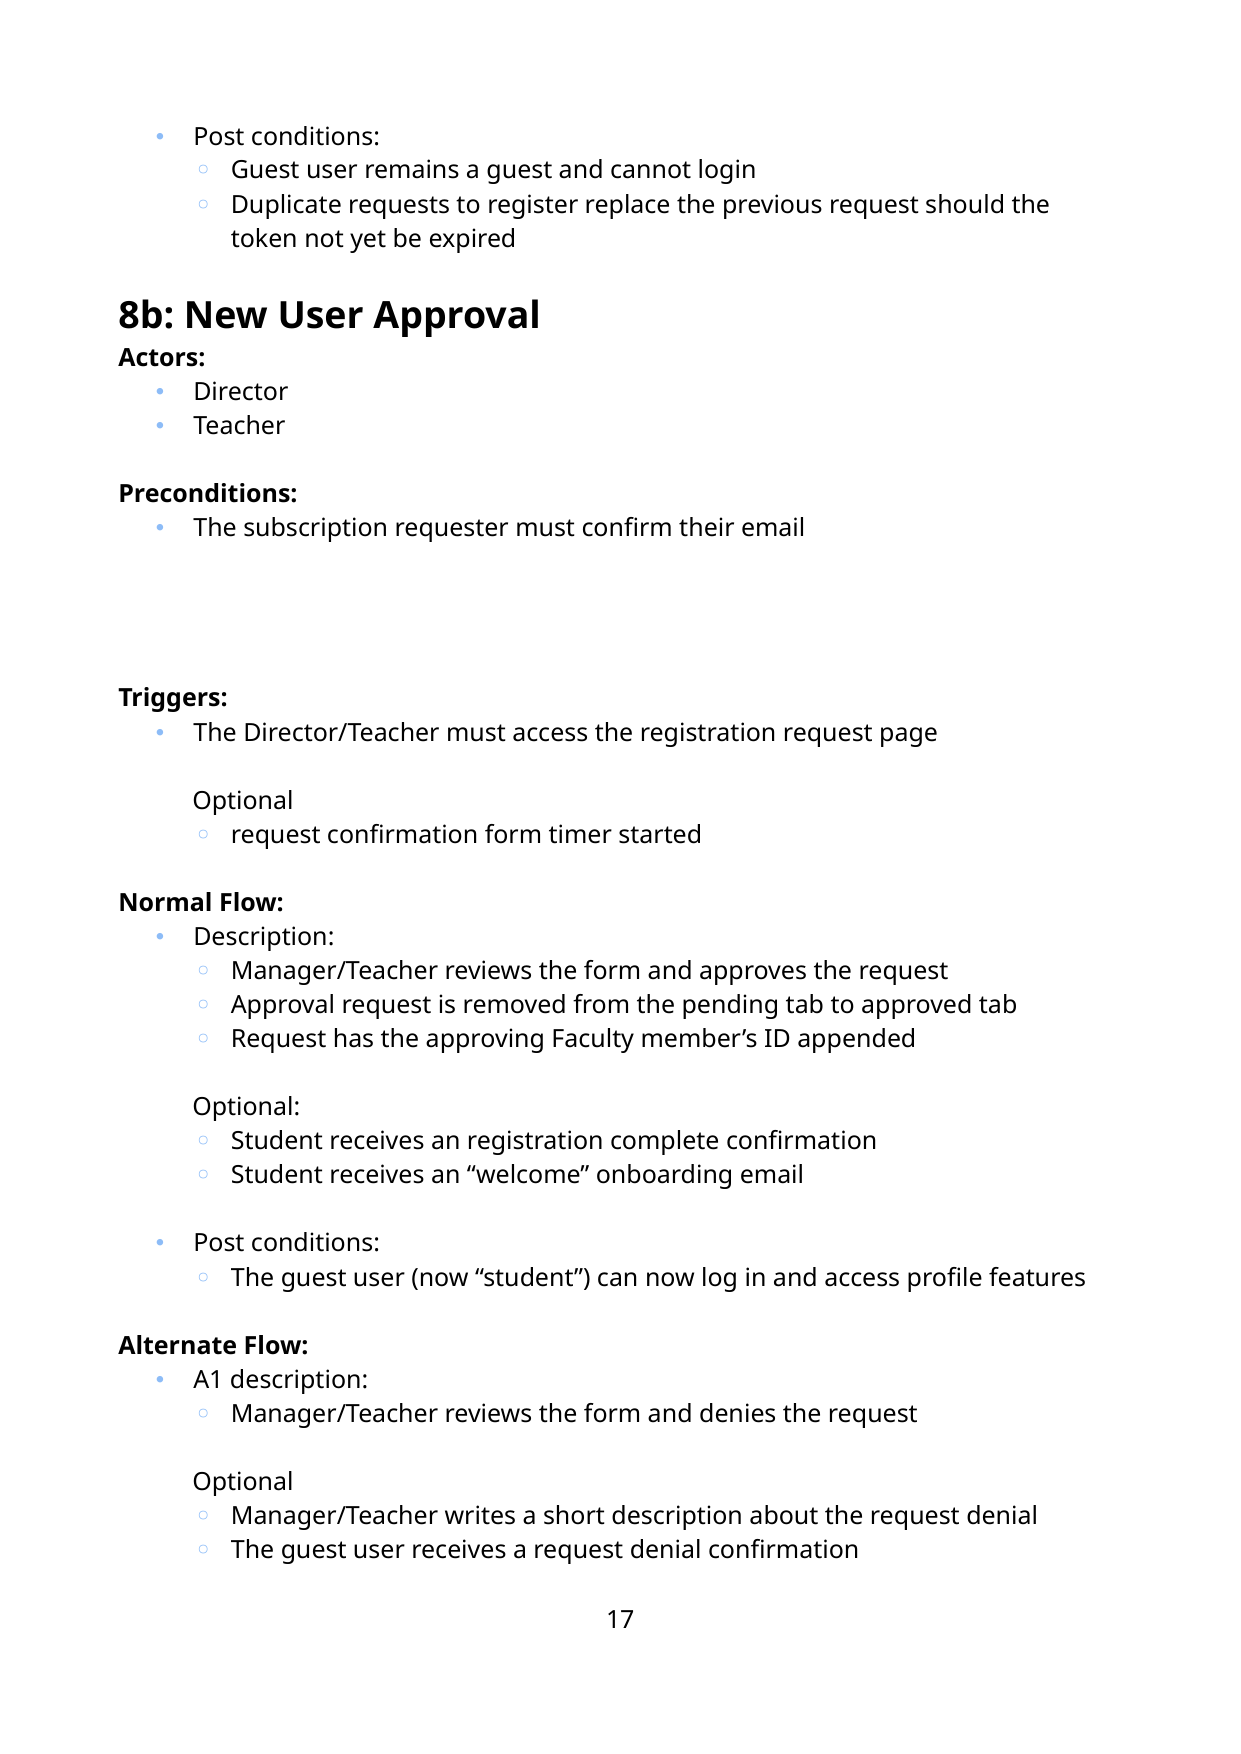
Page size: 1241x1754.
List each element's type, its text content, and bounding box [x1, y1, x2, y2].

text Actors: [118, 339, 1122, 373]
list Teacher [156, 408, 1122, 442]
list Request has the approving Faculty member’s ID appended [193, 1021, 1122, 1055]
text Triggers: [118, 680, 1122, 714]
list Post conditions: [156, 118, 1122, 152]
text Optional [118, 782, 1122, 816]
list Manager/Teacher writes a short description about the request denial [193, 1498, 1122, 1532]
list Student receives an registration complete confirmation [193, 1123, 1122, 1157]
list The guest user receives a request denial confirmation [193, 1532, 1122, 1566]
list Manager/Teacher reviews the form and denies the request [193, 1395, 1122, 1429]
list A1 description: [156, 1361, 1122, 1395]
text Optional [118, 1463, 1122, 1498]
list Post conditions: [156, 1225, 1122, 1259]
list Duplicate requests to register replace the previous request should the token not yet be expired [193, 186, 1122, 254]
text Optional: [118, 1089, 1122, 1123]
list Manager/Teacher reviews the form and approves the request [193, 953, 1122, 987]
text Normal Flow: [118, 884, 1122, 918]
list request confirmation form timer started [193, 816, 1122, 850]
list The Director/Teacher must access the registration request page [156, 714, 1122, 748]
list Guest user remains a guest and cannot login [193, 152, 1122, 186]
list Description: [156, 918, 1122, 953]
text Preconditions: [118, 476, 1122, 510]
text Alternate Flow: [118, 1327, 1122, 1361]
list Director [156, 373, 1122, 408]
list The subscription requester must confirm their email [156, 510, 1122, 544]
list Student receives an “welcome” onboarding email [193, 1157, 1122, 1191]
text 8b: New User Approval [118, 288, 1122, 339]
list The guest user (now “student”) can now log in and access profile features [193, 1259, 1122, 1293]
list Approval request is removed from the pending tab to approved tab [193, 987, 1122, 1021]
